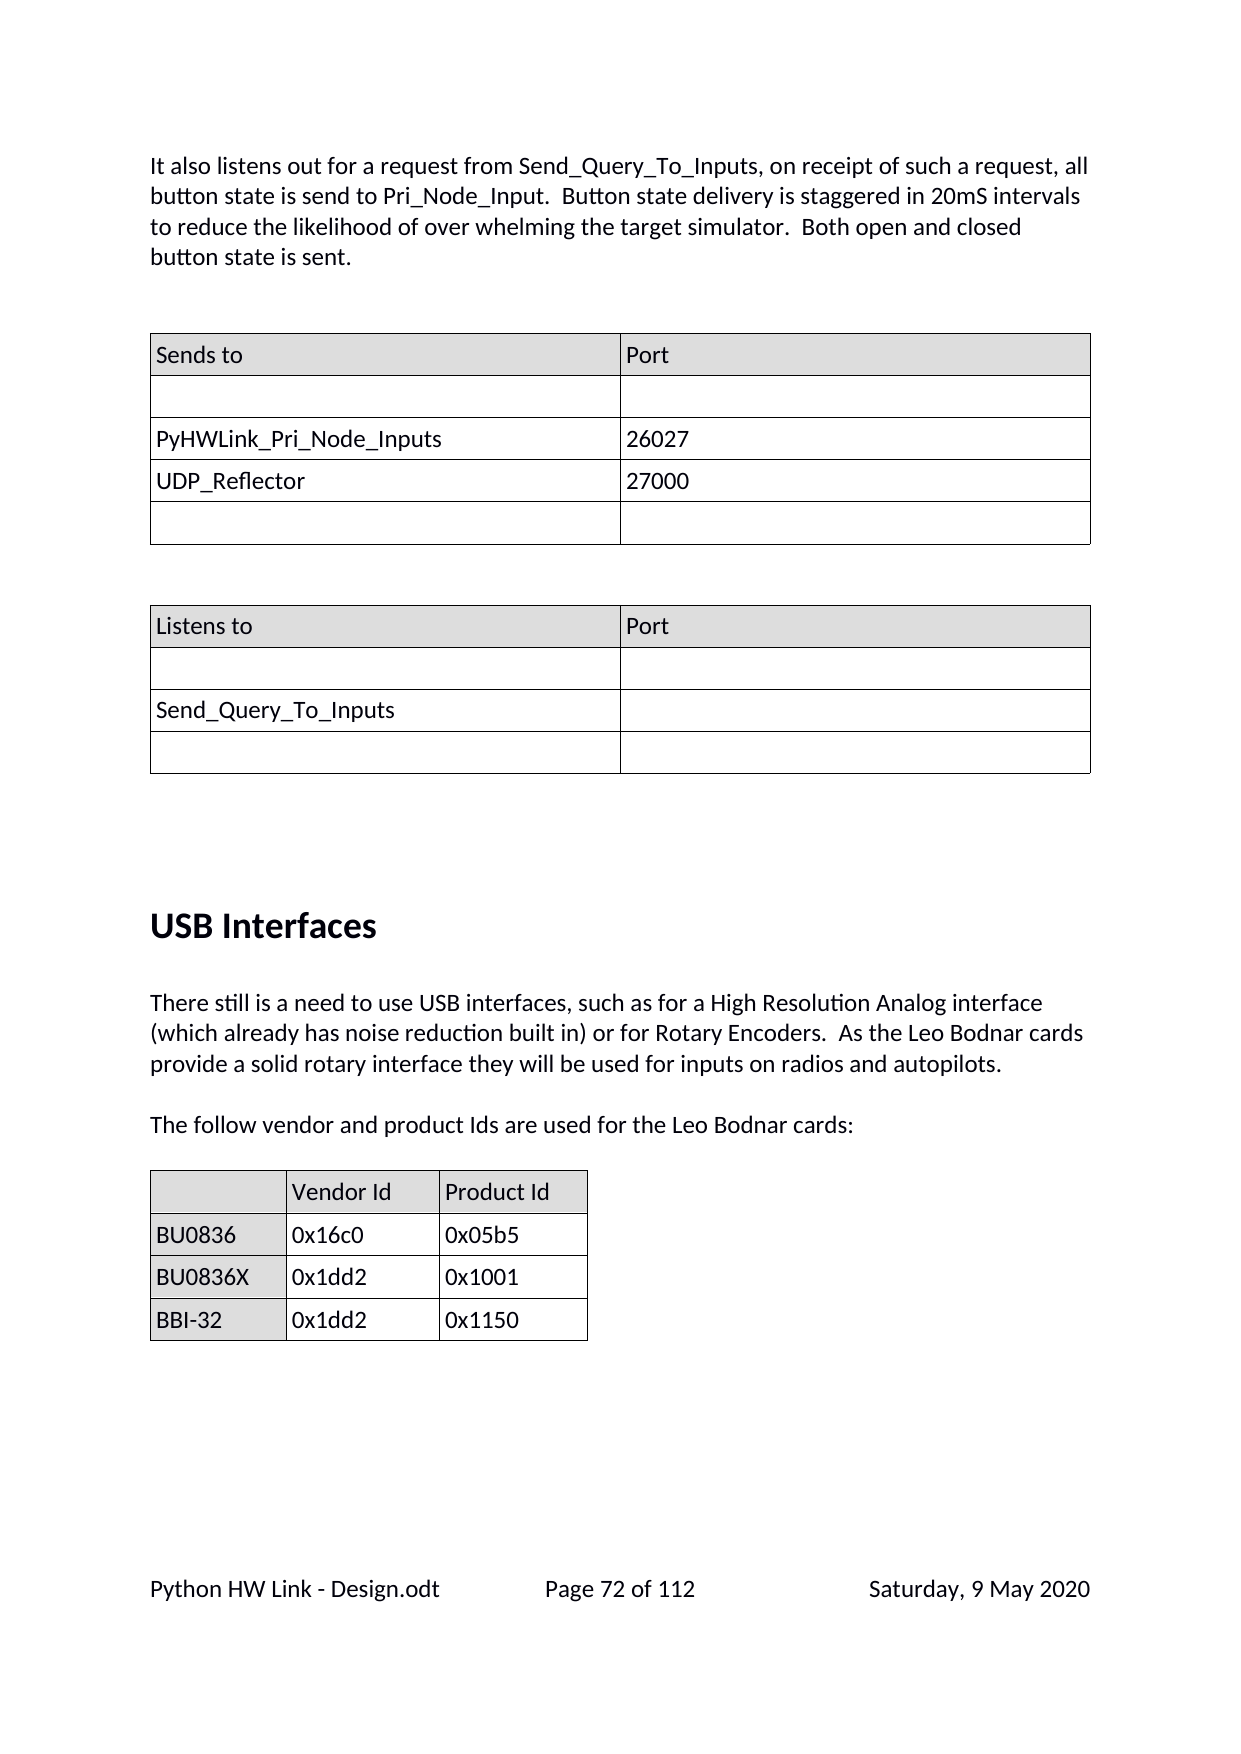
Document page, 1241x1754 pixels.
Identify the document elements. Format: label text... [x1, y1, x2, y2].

table_cell 0x1dd2 [287, 1299, 439, 1340]
table_cell [151, 376, 620, 417]
subtitle USB Interfaces [150, 902, 1090, 948]
table_cell [621, 732, 1090, 773]
table_cell [151, 502, 620, 543]
table_cell 0x1150 [440, 1299, 587, 1340]
table_header Port [621, 606, 1090, 647]
table_cell [621, 648, 1090, 689]
table_cell 0x1001 [440, 1256, 587, 1297]
table_cell 26027 [621, 418, 1090, 459]
table_cell BU0836 [151, 1214, 286, 1255]
table_cell 0x16c0 [287, 1214, 439, 1255]
table_cell 27000 [621, 460, 1090, 501]
text There still is a need to use USB interfaces, such as for a High Resolution Analog interface (which already has noise reduction built in) or for Rotary Encoders. As the Leo Bodnar cards provide a solid rotary interface they will be used for inputs on radios and autopilots. [150, 987, 1090, 1078]
table_header Product Id [440, 1171, 587, 1212]
table_header Sends to [151, 334, 620, 375]
table_cell [621, 376, 1090, 417]
table_cell Send_Query_To_Inputs [151, 690, 620, 731]
table_cell 0x1dd2 [287, 1256, 439, 1297]
table_header Vendor Id [287, 1171, 439, 1212]
table_cell [621, 690, 1090, 731]
text The follow vendor and product Ids are used for the Leo Bodnar cards: [150, 1109, 1090, 1139]
table_cell BU0836X [151, 1256, 286, 1297]
table_cell UDP_Reflector [151, 460, 620, 501]
table_header Port [621, 334, 1090, 375]
table_header Listens to [151, 606, 620, 647]
table_cell BBI-32 [151, 1299, 286, 1340]
table_header [151, 1171, 286, 1212]
table_cell PyHWLink_Pri_Node_Inputs [151, 418, 620, 459]
table_cell 0x05b5 [440, 1214, 587, 1255]
text It also listens out for a request from Send_Query_To_Inputs, on receipt of such a request, all button state is send to Pri_Node_Input. Button state delivery is staggered in 20mS intervals to reduce the likelihood of over whelming the target simulator. Both open and closed button state is sent. [150, 150, 1090, 272]
table_cell [621, 502, 1090, 543]
table_cell [151, 732, 620, 773]
table_cell [151, 648, 620, 689]
